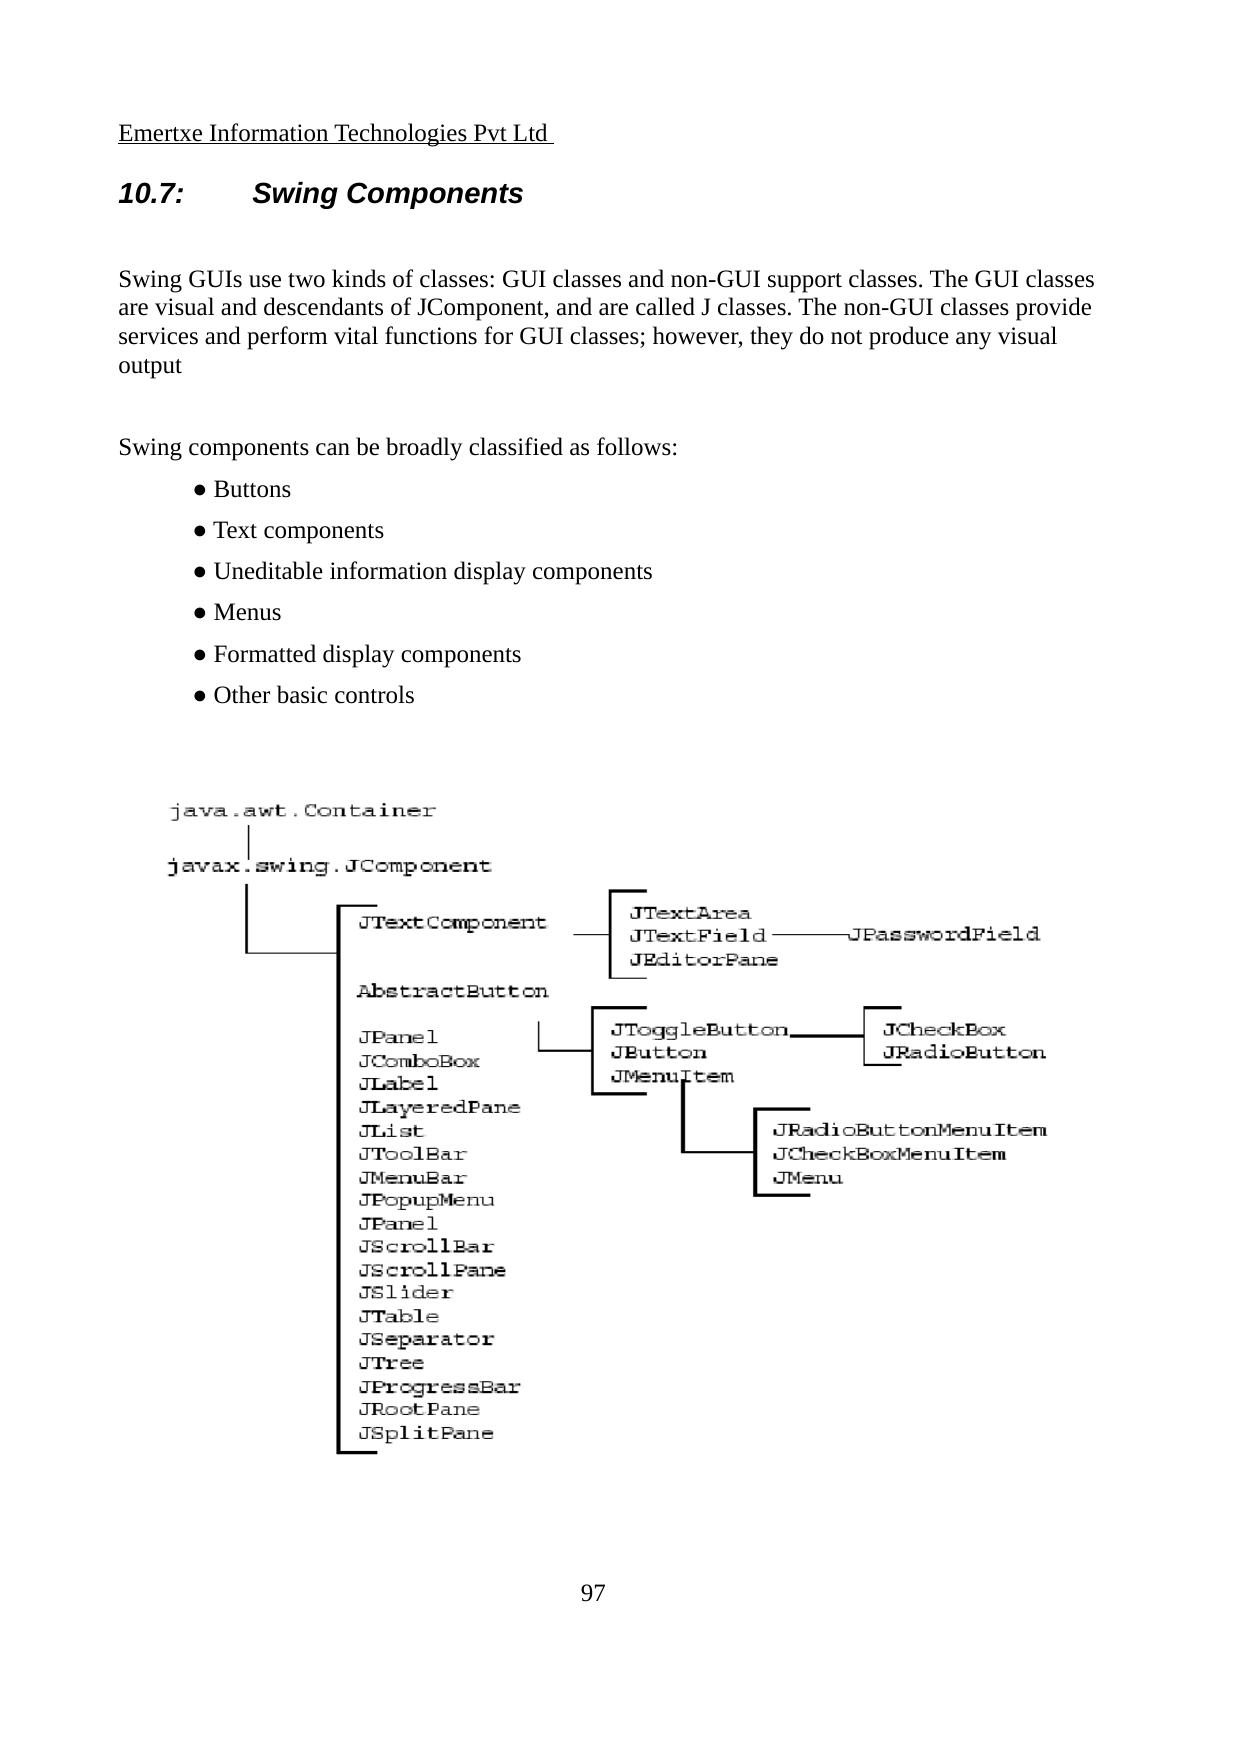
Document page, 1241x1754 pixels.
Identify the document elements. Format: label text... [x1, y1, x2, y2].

text ● Uneditable information display components [118, 556, 1122, 585]
picture [116, 789, 1121, 1475]
text ● Formatted display components [118, 639, 1122, 667]
text ● Text components [118, 515, 1122, 544]
text Swing components can be broadly classified as follows: [118, 432, 1122, 461]
text ● Buttons [118, 474, 1122, 502]
text ● Menus [118, 597, 1122, 626]
subtitle Swing Components [118, 176, 1122, 210]
text ● Other basic controls [118, 680, 1122, 709]
text Swing GUIs use two kinds of classes: GUI classes and non-GUI support classes. The GUI classes are visual and descendants of JComponent, and are called J classes. The non-GUI classes provide services and perform vital functions for GUI classes; however, they do not produce any visual output [118, 264, 1122, 379]
